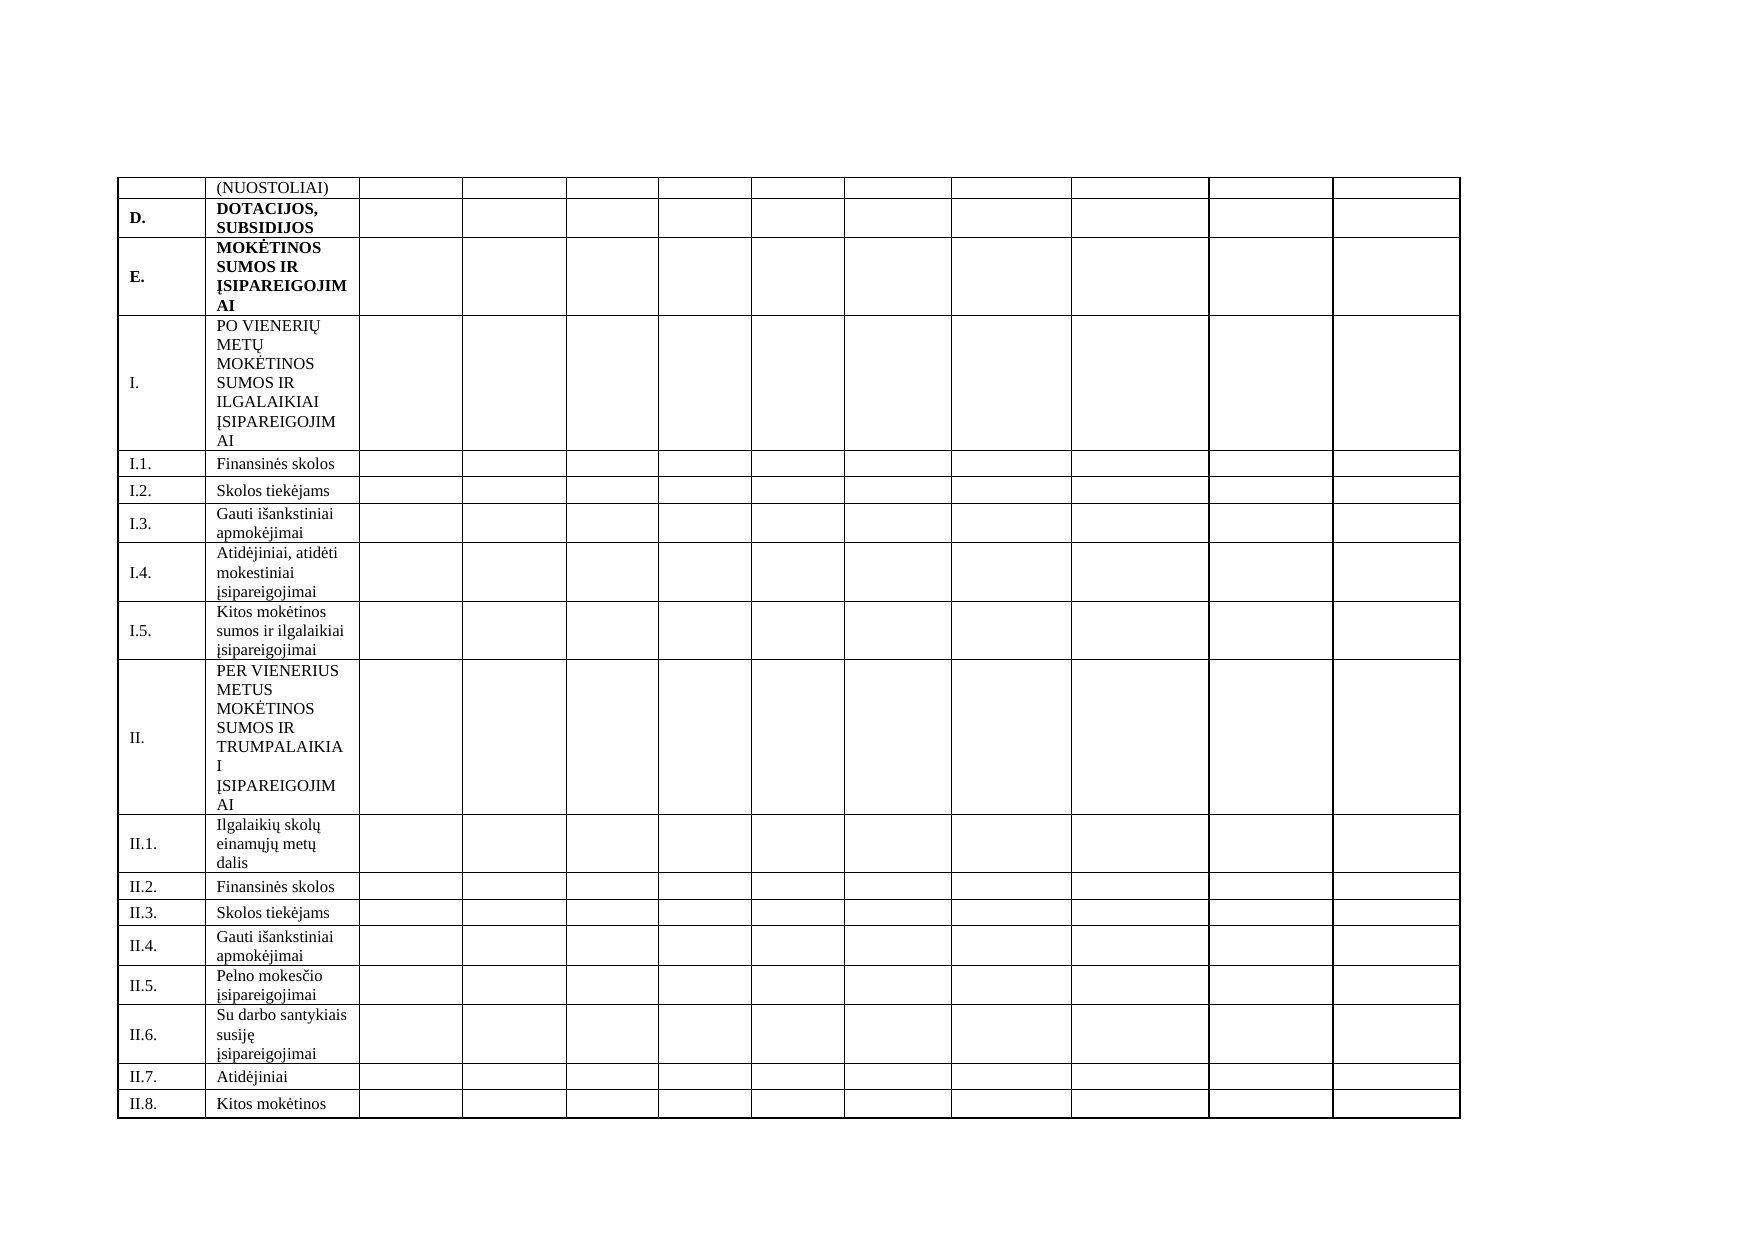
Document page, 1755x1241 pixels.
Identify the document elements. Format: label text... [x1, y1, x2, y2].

table_cell [1531, 1089, 1653, 1117]
table_cell [463, 504, 566, 542]
table_cell [1334, 660, 1459, 814]
table_cell [1210, 602, 1332, 659]
table_cell [1531, 659, 1653, 814]
table_cell [567, 966, 658, 1004]
table_cell I.4. [119, 543, 205, 601]
table_cell [752, 199, 844, 237]
table_cell D. [119, 199, 205, 237]
table_cell [845, 504, 951, 542]
table_cell [463, 543, 566, 601]
table_cell Gauti išankstiniai apmokėjimai [206, 504, 359, 542]
table_cell [567, 543, 658, 601]
table_cell [463, 477, 566, 503]
table_cell [1210, 1090, 1332, 1117]
table_cell I.1. [119, 451, 205, 476]
table_cell Su darbo santykiais susiję įsipareigojimai [206, 1005, 359, 1063]
table_cell [752, 660, 844, 814]
table_cell [1072, 660, 1208, 814]
table_cell [845, 199, 951, 237]
table_cell [845, 873, 951, 899]
table_cell [659, 926, 751, 965]
table_cell [1334, 178, 1459, 197]
table_cell [1461, 503, 1531, 542]
table_cell [1072, 1090, 1208, 1117]
table_cell [1334, 602, 1459, 659]
table_cell MOKĖTINOS SUMOS IR ĮSIPAREIGOJIMAI [206, 238, 359, 314]
table_cell [752, 238, 844, 314]
table_cell [463, 178, 566, 197]
table_cell Skolos tiekėjams [206, 900, 359, 925]
table_cell [567, 451, 658, 476]
table_cell [845, 900, 951, 925]
table_cell DOTACIJOS, SUBSIDIJOS [206, 199, 359, 237]
table_cell [567, 316, 658, 450]
table_cell [360, 477, 462, 503]
table_cell [1461, 237, 1531, 314]
table_cell [752, 543, 844, 601]
table_cell [463, 660, 566, 814]
table_cell [845, 926, 951, 965]
table_cell [845, 1005, 951, 1063]
table_cell [845, 602, 951, 659]
table_cell [1210, 900, 1332, 925]
table_cell [567, 1064, 658, 1089]
table_cell [119, 178, 205, 197]
table_cell [360, 966, 462, 1004]
table_cell [752, 316, 844, 450]
table_cell [567, 477, 658, 503]
table_cell [659, 1005, 751, 1063]
table_cell [1334, 1064, 1459, 1089]
table_cell [1210, 199, 1332, 237]
table_cell [1072, 451, 1208, 476]
table_cell [1461, 315, 1531, 450]
table_cell [659, 477, 751, 503]
table_cell [952, 316, 1071, 450]
table_cell [752, 451, 844, 476]
table_cell II.8. [119, 1090, 205, 1117]
table_cell [1334, 543, 1459, 601]
table_cell [360, 199, 462, 237]
table_cell [659, 660, 751, 814]
table_cell [1531, 542, 1653, 601]
table_cell [463, 815, 566, 872]
table_cell [1334, 1090, 1459, 1117]
table_cell [1461, 542, 1531, 601]
table_cell [1072, 1064, 1208, 1089]
table_cell [1461, 1089, 1531, 1117]
table_cell [1531, 198, 1653, 237]
table_cell [845, 178, 951, 197]
table_cell II.1. [119, 815, 205, 872]
table_cell [567, 873, 658, 899]
table_cell [463, 926, 566, 965]
table_cell [845, 966, 951, 1004]
table_cell [1334, 966, 1459, 1004]
table_cell [845, 316, 951, 450]
table_cell [1210, 451, 1332, 476]
table_cell [659, 1090, 751, 1117]
table_cell [845, 543, 951, 601]
table_cell [1334, 199, 1459, 237]
table_cell [952, 1064, 1071, 1089]
table_cell PER VIENERIUS METUS MOKĖTINOS SUMOS IR TRUMPALAIKIAI ĮSIPAREIGOJIMAI [206, 660, 359, 814]
table_cell I. [119, 316, 205, 450]
table_cell [463, 1090, 566, 1117]
table_cell [1334, 926, 1459, 965]
table_cell [463, 316, 566, 450]
table_cell [752, 1005, 844, 1063]
table_cell [360, 900, 462, 925]
table_cell I.2. [119, 477, 205, 503]
table_cell [1334, 873, 1459, 899]
table_cell Finansinės skolos [206, 451, 359, 476]
table_cell [1461, 1063, 1531, 1089]
table_cell Kitos mokėtinos [206, 1090, 359, 1117]
table_cell [1334, 815, 1459, 872]
table_cell II.7. [119, 1064, 205, 1089]
table_cell [567, 926, 658, 965]
table_cell [1072, 477, 1208, 503]
table_cell PO VIENERIŲ METŲ MOKĖTINOS SUMOS IR ILGALAIKIAI ĮSIPAREIGOJIMAI [206, 316, 359, 450]
table_cell [952, 451, 1071, 476]
table_cell [659, 238, 751, 314]
table_cell [952, 178, 1071, 197]
table_cell [360, 1005, 462, 1063]
table_cell [659, 873, 751, 899]
table_cell [1210, 238, 1332, 314]
table_cell [567, 504, 658, 542]
table_cell [1461, 450, 1531, 476]
table_cell [1072, 602, 1208, 659]
table_cell II.5. [119, 966, 205, 1004]
table_cell [1072, 543, 1208, 601]
table_cell [463, 451, 566, 476]
table_cell [1531, 965, 1653, 1004]
table_cell [1210, 966, 1332, 1004]
table_cell [845, 451, 951, 476]
table_cell [1461, 659, 1531, 814]
table_cell [659, 199, 751, 237]
table_cell [752, 815, 844, 872]
table_cell [463, 966, 566, 1004]
table_cell [1461, 476, 1531, 503]
table_cell [952, 199, 1071, 237]
table_cell [1210, 873, 1332, 899]
table_cell [952, 602, 1071, 659]
table_cell [463, 1064, 566, 1089]
table_cell [1461, 177, 1531, 197]
table_cell [360, 178, 462, 197]
table_cell [659, 543, 751, 601]
table_cell [1531, 503, 1653, 542]
table_cell [752, 504, 844, 542]
table_cell [952, 966, 1071, 1004]
table_cell [1210, 178, 1332, 197]
table_cell [360, 873, 462, 899]
table_cell [659, 900, 751, 925]
table_cell [1334, 316, 1459, 450]
table_cell [952, 1005, 1071, 1063]
table_cell [1210, 926, 1332, 965]
table_cell [952, 504, 1071, 542]
table_cell [1072, 900, 1208, 925]
table_cell Finansinės skolos [206, 873, 359, 899]
table_cell [1461, 965, 1531, 1004]
table_cell [752, 1064, 844, 1089]
table_cell [360, 1064, 462, 1089]
table_cell [1531, 814, 1653, 872]
table_cell [1461, 198, 1531, 237]
table_cell [845, 1090, 951, 1117]
table_cell Atidėjiniai, atidėti mokestiniai įsipareigojimai [206, 543, 359, 601]
table_cell [360, 1090, 462, 1117]
table_cell [567, 900, 658, 925]
table_cell II.3. [119, 900, 205, 925]
table_cell [1334, 1005, 1459, 1063]
table_cell II.6. [119, 1005, 205, 1063]
table_cell Pelno mokesčio įsipareigojimai [206, 966, 359, 1004]
table_cell [463, 199, 566, 237]
table_cell [952, 873, 1071, 899]
table_cell [1334, 900, 1459, 925]
table_cell [360, 238, 462, 314]
table_cell [1210, 1005, 1332, 1063]
table_cell [1072, 504, 1208, 542]
table_cell [567, 1005, 658, 1063]
table_cell [659, 178, 751, 197]
table_cell [1072, 966, 1208, 1004]
table_cell [1461, 601, 1531, 659]
table_cell I.3. [119, 504, 205, 542]
table_cell [1072, 316, 1208, 450]
table_cell Gauti išankstiniai apmokėjimai [206, 926, 359, 965]
table_cell [1210, 504, 1332, 542]
table_cell [360, 316, 462, 450]
table_cell [1531, 237, 1653, 314]
table_cell [1072, 1005, 1208, 1063]
table_cell [360, 451, 462, 476]
table_cell [1072, 873, 1208, 899]
table_cell Kitos mokėtinos sumos ir ilgalaikiai įsipareigojimai [206, 602, 359, 659]
table_cell [752, 926, 844, 965]
table_cell [659, 815, 751, 872]
table_cell II.4. [119, 926, 205, 965]
table_cell [567, 815, 658, 872]
table_cell [1072, 815, 1208, 872]
table_cell [463, 238, 566, 314]
table_cell II.2. [119, 873, 205, 899]
table_cell [1210, 477, 1332, 503]
table_cell [1531, 925, 1653, 965]
table_cell [1072, 199, 1208, 237]
table_cell [463, 1005, 566, 1063]
table_cell [1072, 926, 1208, 965]
table_cell [659, 451, 751, 476]
table_cell [360, 543, 462, 601]
table_cell [1210, 543, 1332, 601]
table_cell [1531, 177, 1653, 197]
table_cell [1531, 450, 1653, 476]
table_cell [360, 815, 462, 872]
table_cell [1210, 815, 1332, 872]
table_cell [1531, 1004, 1653, 1063]
table_cell [752, 477, 844, 503]
table_cell [752, 966, 844, 1004]
table_cell [463, 873, 566, 899]
table_cell [1531, 872, 1653, 899]
table_cell [952, 477, 1071, 503]
table_cell [1461, 1004, 1531, 1063]
table_cell [952, 1090, 1071, 1117]
table_cell (NUOSTOLIAI) [206, 178, 359, 197]
table_cell [360, 926, 462, 965]
table_cell Skolos tiekėjams [206, 477, 359, 503]
table_cell [1210, 660, 1332, 814]
table_cell [1072, 178, 1208, 197]
table_cell [752, 1090, 844, 1117]
table_cell [1210, 1064, 1332, 1089]
table_cell [952, 900, 1071, 925]
table_cell [1334, 477, 1459, 503]
table_cell [952, 815, 1071, 872]
table_cell [1072, 238, 1208, 314]
table_cell [567, 660, 658, 814]
table_cell [1334, 451, 1459, 476]
table_cell [360, 504, 462, 542]
table_cell [1531, 1063, 1653, 1089]
table_cell [1334, 238, 1459, 314]
table_cell [1461, 814, 1531, 872]
table_cell [952, 660, 1071, 814]
table_cell [1461, 899, 1531, 925]
table_cell [1531, 315, 1653, 450]
table_cell E. [119, 238, 205, 314]
table_cell [752, 602, 844, 659]
table_cell [845, 815, 951, 872]
table_cell [952, 238, 1071, 314]
table_cell [845, 660, 951, 814]
table_cell [845, 477, 951, 503]
table_cell [659, 504, 751, 542]
table_cell [1461, 925, 1531, 965]
table_cell [1531, 601, 1653, 659]
table_cell [845, 1064, 951, 1089]
table_cell [463, 900, 566, 925]
table_cell [463, 602, 566, 659]
table_cell [1531, 899, 1653, 925]
table_cell [567, 602, 658, 659]
table_cell I.5. [119, 602, 205, 659]
table_cell [360, 602, 462, 659]
table_cell [752, 178, 844, 197]
table_cell [659, 1064, 751, 1089]
table_cell [752, 873, 844, 899]
table_cell [1334, 504, 1459, 542]
table_cell Atidėjiniai [206, 1064, 359, 1089]
table_cell [567, 238, 658, 314]
table_cell [567, 199, 658, 237]
table_cell [952, 543, 1071, 601]
table_cell [567, 178, 658, 197]
table_cell II. [119, 660, 205, 814]
table_cell [659, 602, 751, 659]
table_cell [1531, 476, 1653, 503]
table_cell [752, 900, 844, 925]
table_cell [1210, 316, 1332, 450]
table_cell Ilgalaikių skolų einamųjų metų dalis [206, 815, 359, 872]
table_cell [659, 966, 751, 1004]
table_cell [1461, 872, 1531, 899]
table_cell [845, 238, 951, 314]
table_cell [952, 926, 1071, 965]
table_cell [659, 316, 751, 450]
table_cell [567, 1090, 658, 1117]
table_cell [360, 660, 462, 814]
